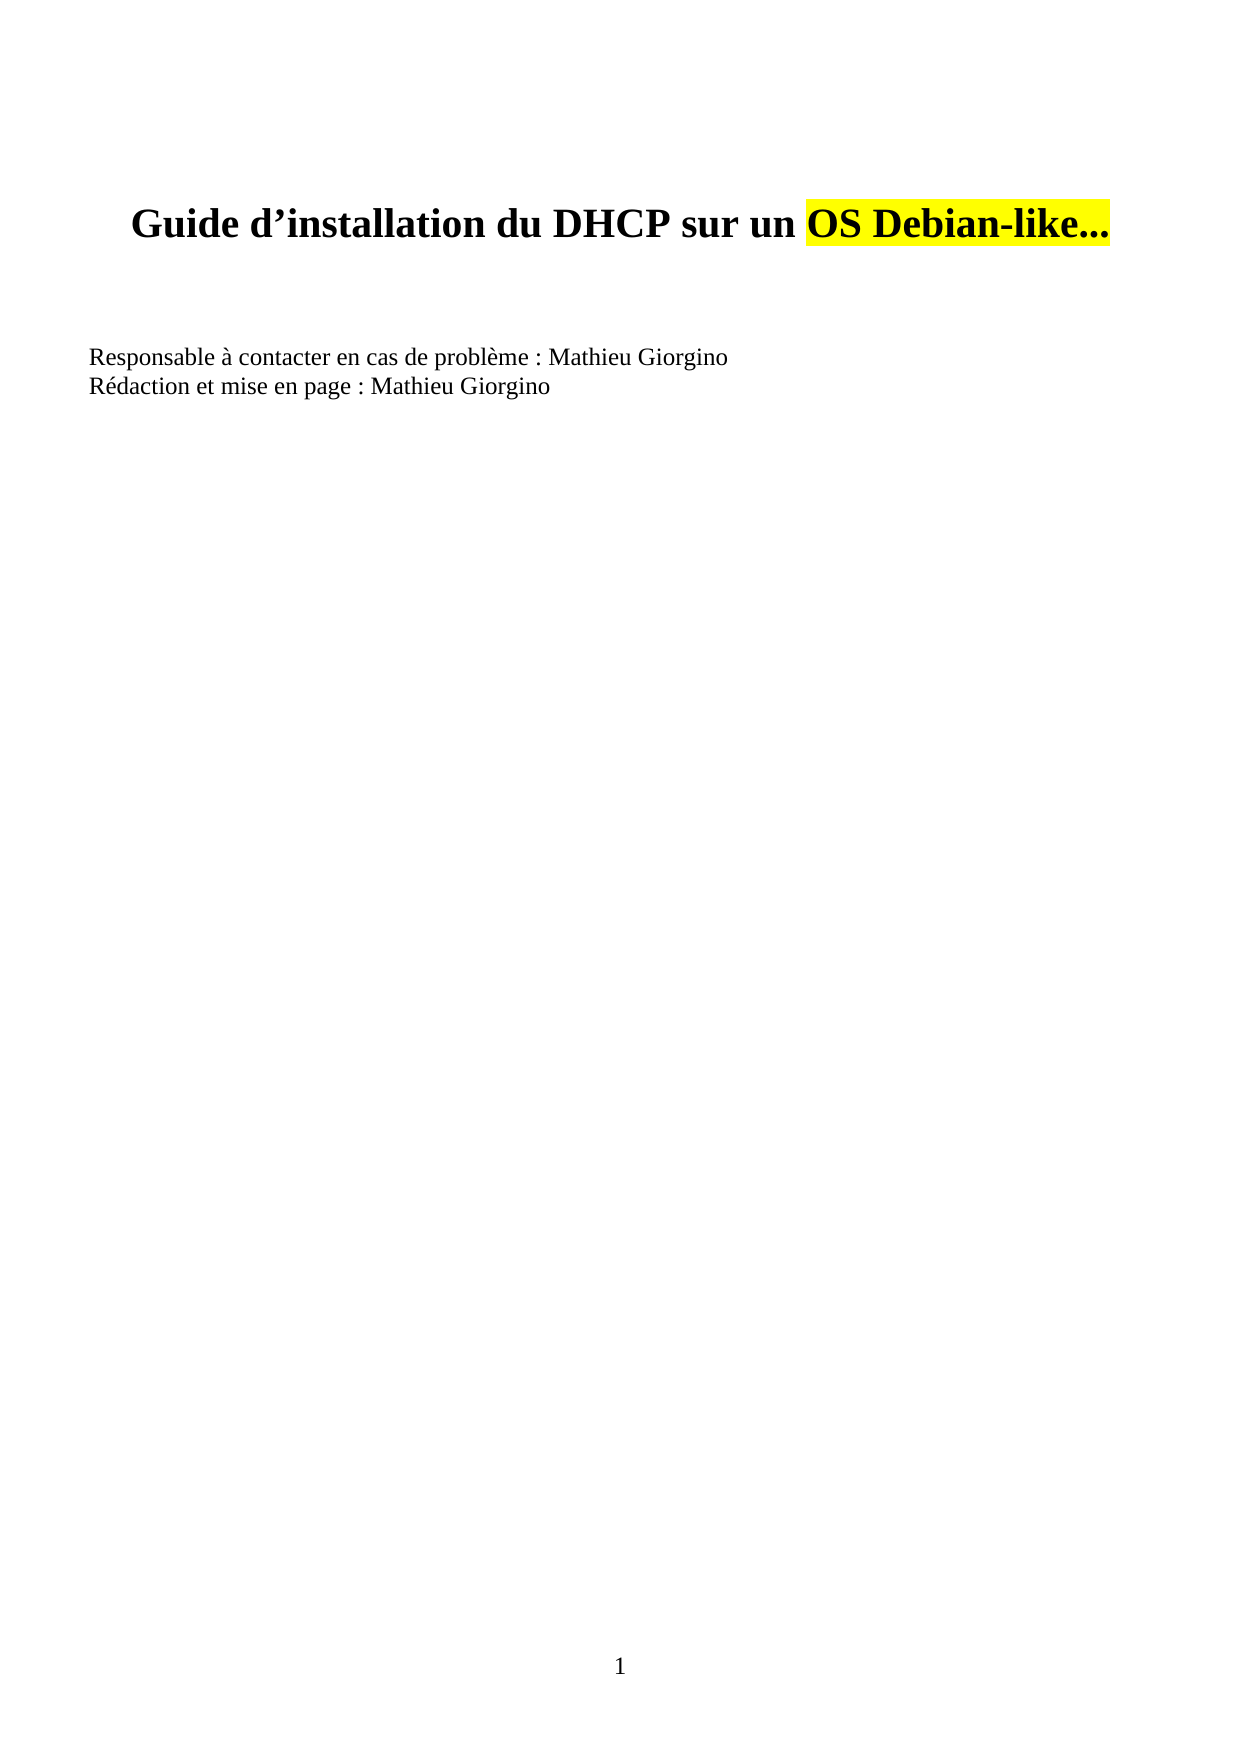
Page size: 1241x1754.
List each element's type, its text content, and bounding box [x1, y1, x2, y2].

text Guide d’installation du DHCP sur un OS Debian-like... [89, 198, 1151, 246]
text Responsable à contacter en cas de problème : Mathieu Giorgino [89, 342, 1151, 371]
text Rédaction et mise en page : Mathieu Giorgino [89, 371, 1151, 400]
